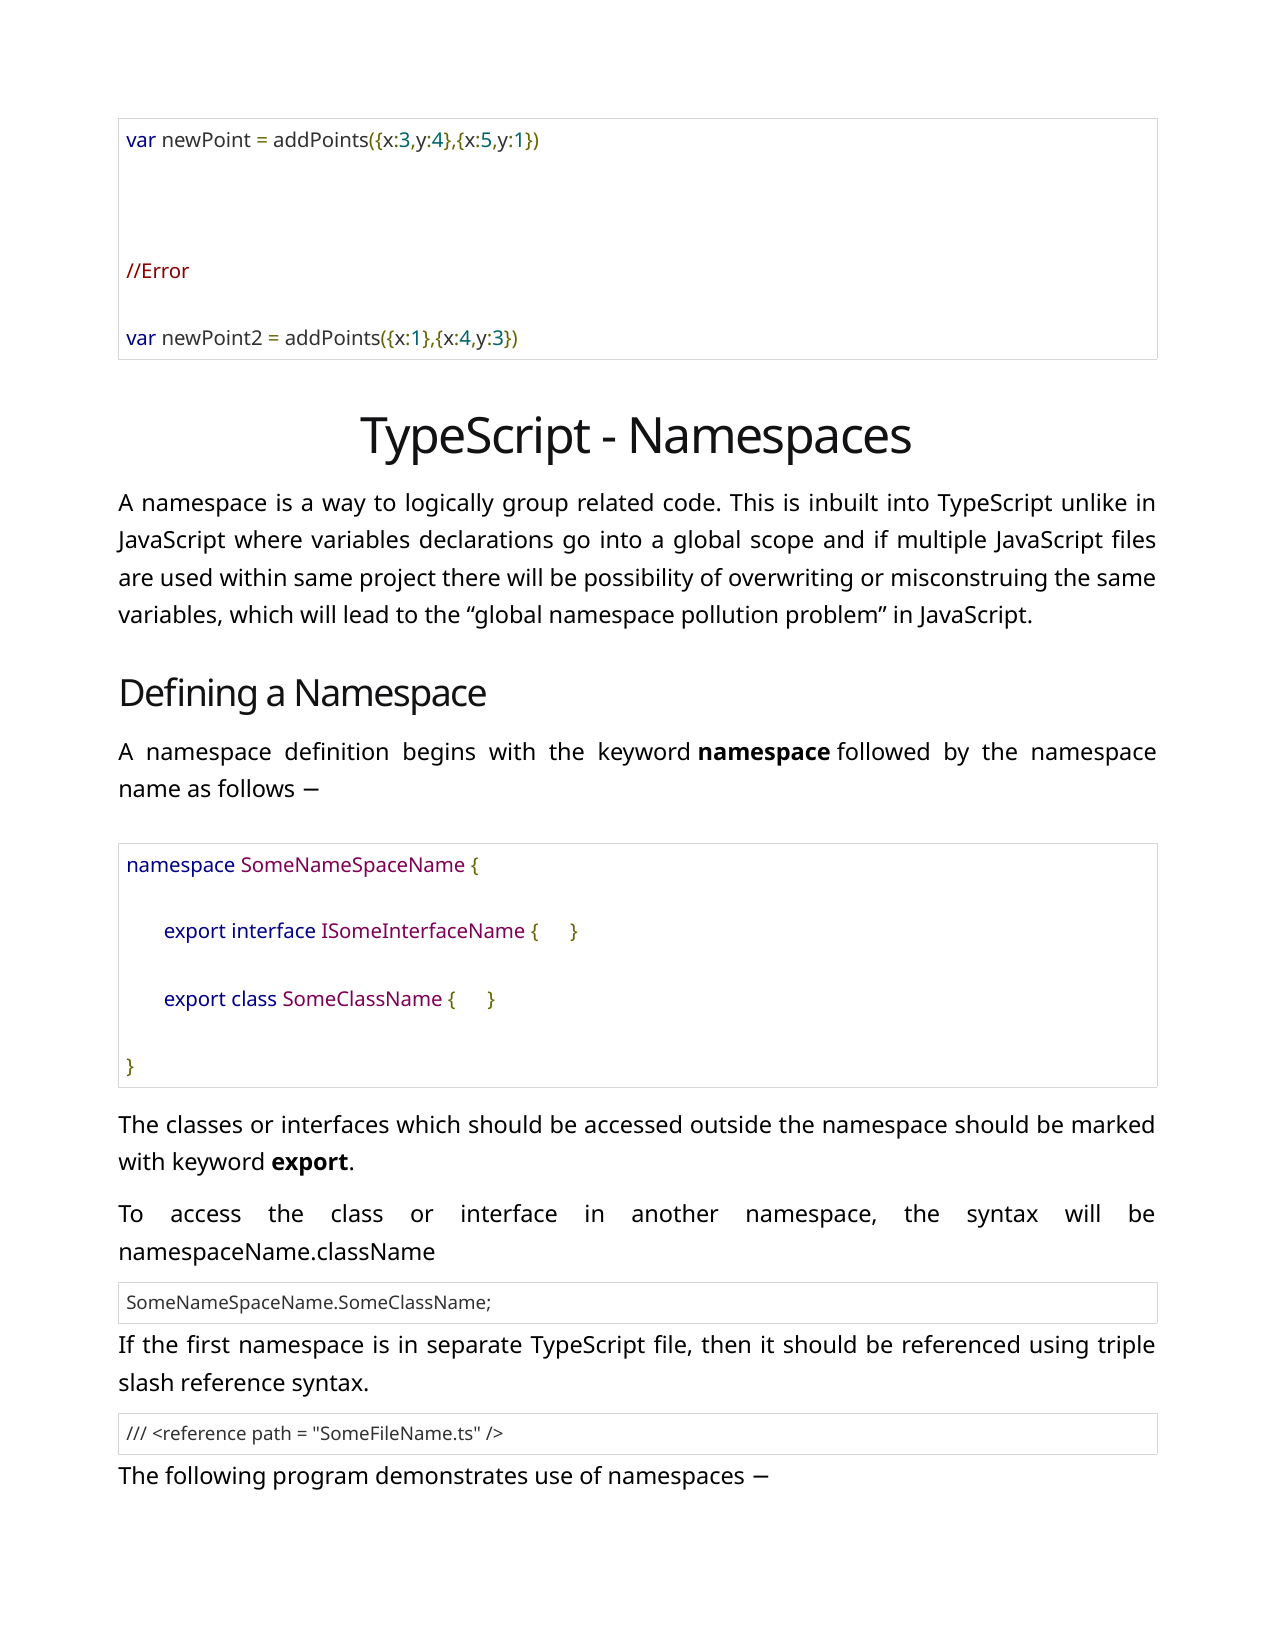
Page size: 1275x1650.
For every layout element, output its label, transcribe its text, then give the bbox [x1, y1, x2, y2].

subtitle TypeScript - Namespaces [118, 400, 1157, 468]
text To access the class or interface in another namespace, the syntax will be namespaceName.className [118, 1192, 1157, 1267]
text } [119, 1043, 1157, 1087]
text If the first namespace is in separate TypeScript file, then it should be referenced using triple slash reference syntax. [118, 1324, 1157, 1398]
text The classes or interfaces which should be accessed outside the namespace should be marked with keyword export. [118, 1103, 1157, 1178]
text var newPoint2 = addPoints({x:1},{x:4,y:3}) [119, 316, 1157, 359]
text A namespace definition begins with the keyword namespace followed by the namespace name as follows − [118, 729, 1157, 804]
text export interface ISomeInterfaceName { } [119, 909, 1157, 945]
subtitle Defining a Namespace [118, 666, 1157, 717]
text export class SomeClassName { } [119, 976, 1157, 1012]
text SomeNameSpaceName.SomeClassName; [119, 1283, 1157, 1323]
text The following program demonstrates use of namespaces − [118, 1455, 1157, 1492]
text /// <reference path = "SomeFileName.ts" /> [119, 1414, 1157, 1454]
text //Error [119, 249, 1157, 284]
text A namespace is a way to logically group related code. This is inbuilt into TypeScript unlike in JavaScript where variables declarations go into a global scope and if multiple JavaScript files are used within same project there will be possibility of overwriting or misconstruing the same variables, which will lead to the “global namespace pollution problem” in JavaScript. [118, 481, 1157, 631]
text var newPoint = addPoints({x:3,y:4},{x:5,y:1}) [119, 119, 1157, 154]
text namespace SomeNameSpaceName { [119, 844, 1157, 878]
